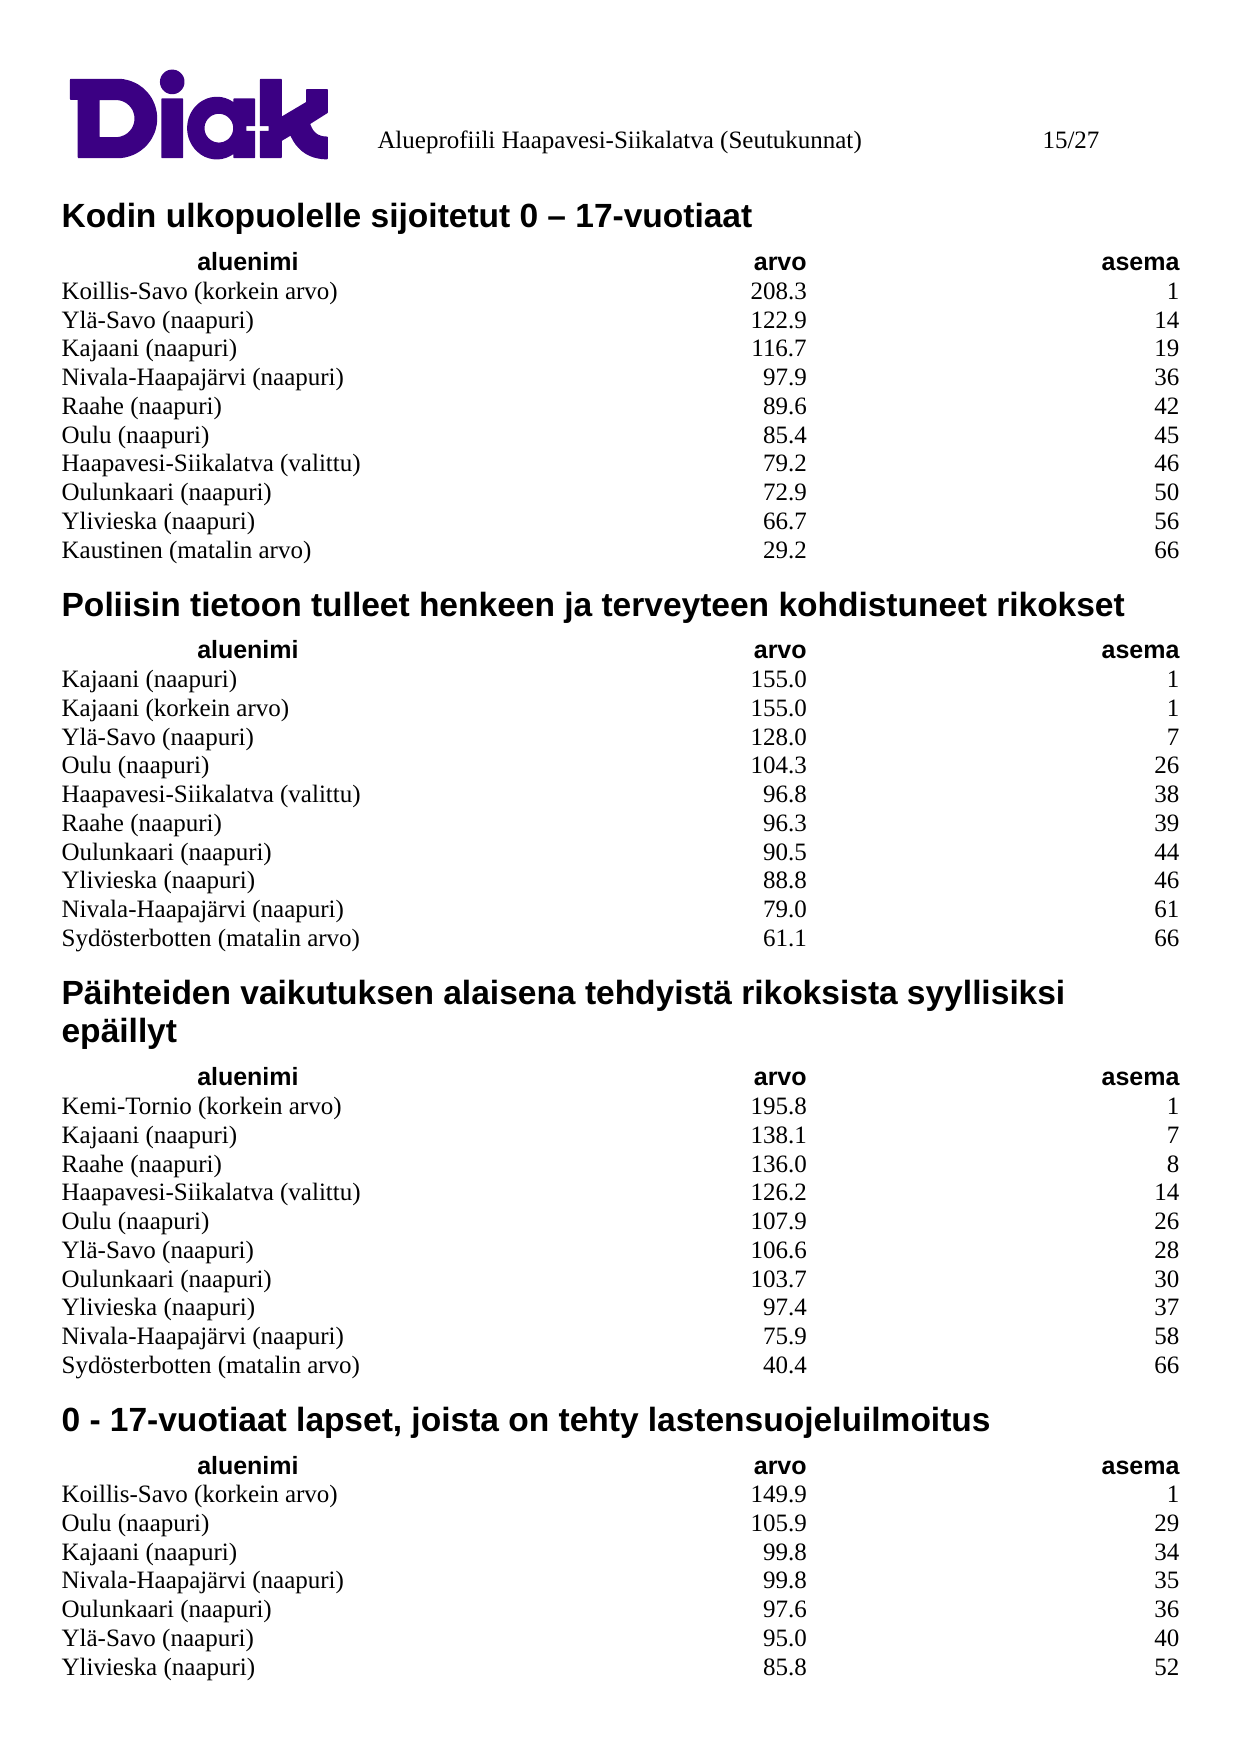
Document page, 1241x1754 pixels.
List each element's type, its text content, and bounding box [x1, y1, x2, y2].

table_header arvo [434, 636, 806, 664]
table_cell 1 [806, 1479, 1179, 1508]
table_cell 149.9 [434, 1479, 806, 1508]
table_cell Kajaani (naapuri) [61, 334, 434, 362]
table_cell Kaustinen (matalin arvo) [61, 535, 434, 563]
table_cell 61.1 [434, 923, 806, 952]
table_cell 95.0 [434, 1623, 806, 1652]
table_cell 96.8 [434, 779, 806, 808]
table_cell 72.9 [434, 477, 806, 506]
table_cell 7 [806, 1120, 1179, 1149]
table_cell Kajaani (korkein arvo) [61, 693, 434, 722]
table_cell 85.4 [434, 420, 806, 448]
table_cell 28 [806, 1235, 1179, 1264]
table_cell 99.8 [434, 1566, 806, 1594]
table_cell 38 [806, 779, 1179, 808]
table_cell 97.9 [434, 362, 806, 391]
table_cell 29.2 [434, 535, 806, 563]
table_cell 14 [806, 305, 1179, 333]
table_cell Ylivieska (naapuri) [61, 506, 434, 535]
table_cell 14 [806, 1178, 1179, 1206]
table_cell 30 [806, 1264, 1179, 1292]
table_cell 155.0 [434, 664, 806, 693]
table_cell Oulu (naapuri) [61, 1508, 434, 1537]
table_cell Nivala-Haapajärvi (naapuri) [61, 362, 434, 391]
table_cell 138.1 [434, 1120, 806, 1149]
table_cell 39 [806, 808, 1179, 837]
table_cell Oulu (naapuri) [61, 420, 434, 448]
table_cell Kemi-Tornio (korkein arvo) [61, 1091, 434, 1120]
table_cell 36 [806, 1594, 1179, 1623]
table_cell 88.8 [434, 866, 806, 894]
subtitle Päihteiden vaikutuksen alaisena tehdyistä rikoksista syyllisiksi epäillyt [61, 973, 1179, 1050]
table_cell 58 [806, 1321, 1179, 1350]
table_cell Haapavesi-Siikalatva (valittu) [61, 779, 434, 808]
table_cell Raahe (naapuri) [61, 391, 434, 420]
table_header arvo [434, 247, 806, 276]
table_cell 36 [806, 362, 1179, 391]
subtitle Kodin ulkopuolelle sijoitetut 0 – 17-vuotiaat [61, 196, 1179, 235]
table_cell 8 [806, 1149, 1179, 1177]
table_cell 26 [806, 1206, 1179, 1235]
table_header asema [806, 636, 1179, 664]
table_cell 26 [806, 751, 1179, 779]
table_cell 1 [806, 1091, 1179, 1120]
table_cell 106.6 [434, 1235, 806, 1264]
table_header aluenimi [61, 1451, 434, 1479]
table_cell 90.5 [434, 837, 806, 866]
table_cell 66 [806, 1350, 1179, 1379]
table_cell 105.9 [434, 1508, 806, 1537]
subtitle Poliisin tietoon tulleet henkeen ja terveyteen kohdistuneet rikokset [61, 584, 1179, 623]
table_cell 79.2 [434, 449, 806, 477]
table_cell 50 [806, 477, 1179, 506]
table_cell Ylä-Savo (naapuri) [61, 1623, 434, 1652]
table_header aluenimi [61, 1063, 434, 1091]
table_cell Ylä-Savo (naapuri) [61, 305, 434, 333]
table_cell 34 [806, 1537, 1179, 1566]
table_cell Oulunkaari (naapuri) [61, 1594, 434, 1623]
table_cell Nivala-Haapajärvi (naapuri) [61, 1566, 434, 1594]
table_header asema [806, 1451, 1179, 1479]
table_cell Oulunkaari (naapuri) [61, 1264, 434, 1292]
table_header aluenimi [61, 636, 434, 664]
table_cell Raahe (naapuri) [61, 808, 434, 837]
table_cell Ylä-Savo (naapuri) [61, 722, 434, 751]
table_cell 136.0 [434, 1149, 806, 1177]
table_cell Ylä-Savo (naapuri) [61, 1235, 434, 1264]
table_cell 122.9 [434, 305, 806, 333]
table_cell 40.4 [434, 1350, 806, 1379]
table_header aluenimi [61, 247, 434, 276]
table_cell 46 [806, 866, 1179, 894]
table_cell 116.7 [434, 334, 806, 362]
table_cell 195.8 [434, 1091, 806, 1120]
table_header arvo [434, 1451, 806, 1479]
table_cell 45 [806, 420, 1179, 448]
table_cell Haapavesi-Siikalatva (valittu) [61, 449, 434, 477]
table_cell 66 [806, 535, 1179, 563]
table_cell 107.9 [434, 1206, 806, 1235]
table_cell 126.2 [434, 1178, 806, 1206]
table_cell 75.9 [434, 1321, 806, 1350]
table_cell Oulu (naapuri) [61, 751, 434, 779]
table_cell 46 [806, 449, 1179, 477]
table_cell Haapavesi-Siikalatva (valittu) [61, 1178, 434, 1206]
table_cell 42 [806, 391, 1179, 420]
table_cell Nivala-Haapajärvi (naapuri) [61, 1321, 434, 1350]
table_cell 61 [806, 894, 1179, 923]
table_cell 103.7 [434, 1264, 806, 1292]
table_cell 52 [806, 1652, 1179, 1681]
table_cell 97.6 [434, 1594, 806, 1623]
table_cell Nivala-Haapajärvi (naapuri) [61, 894, 434, 923]
table_cell 79.0 [434, 894, 806, 923]
table_cell 208.3 [434, 276, 806, 305]
table_cell Kajaani (naapuri) [61, 1120, 434, 1149]
table_cell 37 [806, 1293, 1179, 1321]
table_cell 29 [806, 1508, 1179, 1537]
table_cell 1 [806, 693, 1179, 722]
table_cell 40 [806, 1623, 1179, 1652]
table_cell 128.0 [434, 722, 806, 751]
table_cell 85.8 [434, 1652, 806, 1681]
table_cell Oulunkaari (naapuri) [61, 477, 434, 506]
table_cell 99.8 [434, 1537, 806, 1566]
table_cell 1 [806, 664, 1179, 693]
table_cell 7 [806, 722, 1179, 751]
table_cell Oulu (naapuri) [61, 1206, 434, 1235]
table_cell 104.3 [434, 751, 806, 779]
table_cell 56 [806, 506, 1179, 535]
table_cell Ylivieska (naapuri) [61, 866, 434, 894]
table_cell 155.0 [434, 693, 806, 722]
table_cell 66 [806, 923, 1179, 952]
table_cell Koillis-Savo (korkein arvo) [61, 1479, 434, 1508]
table_cell Ylivieska (naapuri) [61, 1293, 434, 1321]
table_header asema [806, 247, 1179, 276]
table_cell Ylivieska (naapuri) [61, 1652, 434, 1681]
table_cell 1 [806, 276, 1179, 305]
table_cell Sydösterbotten (matalin arvo) [61, 923, 434, 952]
table_cell Raahe (naapuri) [61, 1149, 434, 1177]
table_cell Kajaani (naapuri) [61, 1537, 434, 1566]
table_cell Sydösterbotten (matalin arvo) [61, 1350, 434, 1379]
table_cell 19 [806, 334, 1179, 362]
table_cell 35 [806, 1566, 1179, 1594]
table_header arvo [434, 1063, 806, 1091]
table_cell 97.4 [434, 1293, 806, 1321]
table_cell 66.7 [434, 506, 806, 535]
table_cell 89.6 [434, 391, 806, 420]
table_cell Koillis-Savo (korkein arvo) [61, 276, 434, 305]
table_header asema [806, 1063, 1179, 1091]
subtitle 0 - 17-vuotiaat lapset, joista on tehty lastensuojeluilmoitus [61, 1399, 1179, 1438]
table_cell Kajaani (naapuri) [61, 664, 434, 693]
table_cell Oulunkaari (naapuri) [61, 837, 434, 866]
table_cell 44 [806, 837, 1179, 866]
table_cell 96.3 [434, 808, 806, 837]
